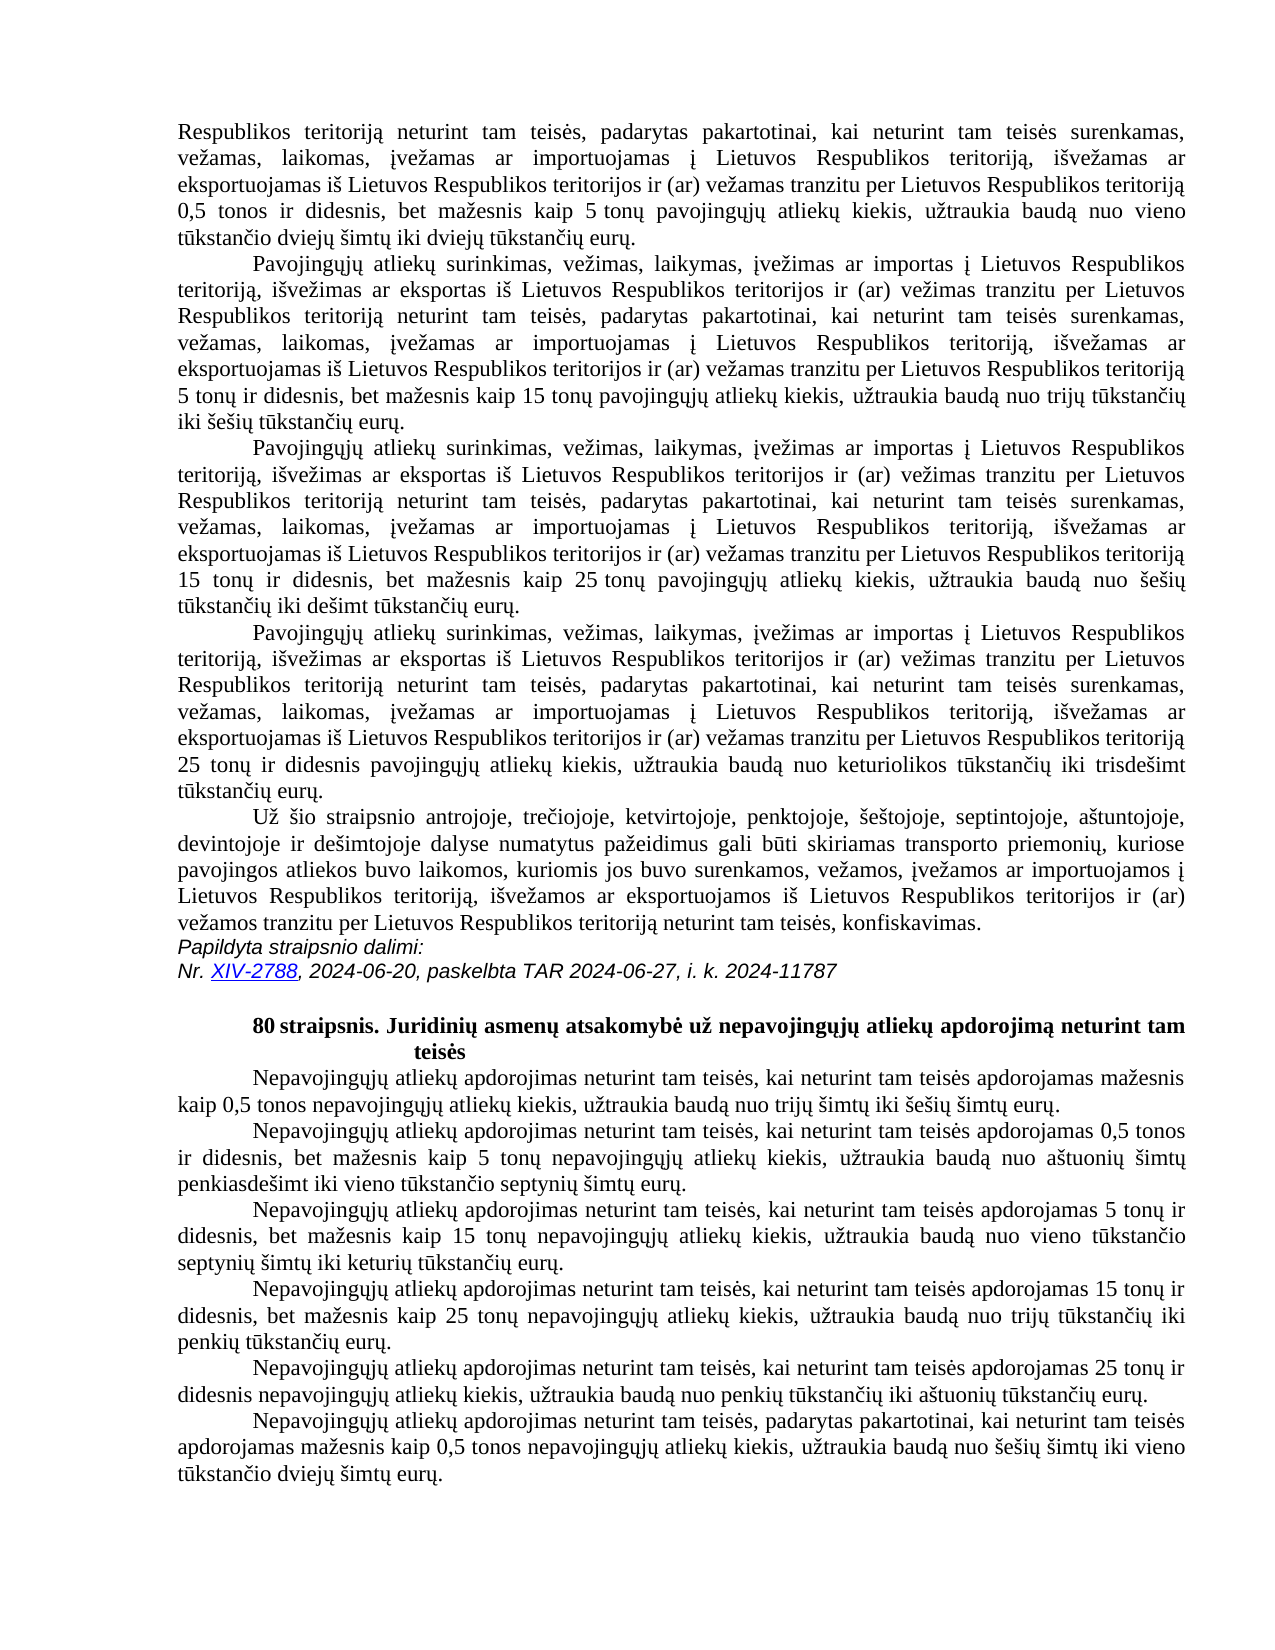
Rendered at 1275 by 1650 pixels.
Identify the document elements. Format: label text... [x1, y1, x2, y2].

text Papildyta straipsnio dalimi: [177, 935, 1186, 959]
text Nepavojingųjų atliekų apdorojimas neturint tam teisės, kai neturint tam teisės apdorojamas 0,5 tonos ir didesnis, bet mažesnis kaip 5 tonų nepavojingųjų atliekų kiekis, užtraukia baudą nuo aštuonių šimtų penkiasdešimt iki vieno tūkstančio septynių šimtų eurų. [177, 1117, 1186, 1196]
text Už šio straipsnio antrojoje, trečiojoje, ketvirtojoje, penktojoje, šeštojoje, septintojoje, aštuntojoje, devintojoje ir dešimtojoje dalyse numatytus pažeidimus gali būti skiriamas transporto priemonių, kuriose pavojingos atliekos buvo laikomos, kuriomis jos buvo surenkamos, vežamos, įvežamos ar importuojamos į Lietuvos Respublikos teritoriją, išvežamos ar eksportuojamos iš Lietuvos Respublikos teritorijos ir (ar) vežamos tranzitu per Lietuvos Respublikos teritoriją neturint tam teisės, konfiskavimas. [177, 803, 1186, 935]
text Nepavojingųjų atliekų apdorojimas neturint tam teisės, kai neturint tam teisės apdorojamas 25 tonų ir didesnis nepavojingųjų atliekų kiekis, užtraukia baudą nuo penkių tūkstančių iki aštuonių tūkstančių eurų. [177, 1354, 1186, 1407]
text Nepavojingųjų atliekų apdorojimas neturint tam teisės, kai neturint tam teisės apdorojamas mažesnis kaip 0,5 tonos nepavojingųjų atliekų kiekis, užtraukia baudą nuo trijų šimtų iki šešių šimtų eurų. [177, 1064, 1186, 1117]
text Pavojingųjų atliekų surinkimas, vežimas, laikymas, įvežimas ar importas į Lietuvos Respublikos teritoriją, išvežimas ar eksportas iš Lietuvos Respublikos teritorijos ir (ar) vežimas tranzitu per Lietuvos Respublikos teritoriją neturint tam teisės, padarytas pakartotinai, kai neturint tam teisės surenkamas, vežamas, laikomas, įvežamas ar importuojamas į Lietuvos Respublikos teritoriją, išvežamas ar eksportuojamas iš Lietuvos Respublikos teritorijos ir (ar) vežamas tranzitu per Lietuvos Respublikos teritoriją 5 tonų ir didesnis, bet mažesnis kaip 15 tonų pavojingųjų atliekų kiekis, užtraukia baudą nuo trijų tūkstančių iki šešių tūkstančių eurų. [177, 250, 1186, 434]
text 80 straipsnis. Juridinių asmenų atsakomybė už nepavojingųjų atliekų apdorojimą neturint tam teisės [252, 1012, 1186, 1064]
text Respublikos teritoriją neturint tam teisės, padarytas pakartotinai, kai neturint tam teisės surenkamas, vežamas, laikomas, įvežamas ar importuojamas į Lietuvos Respublikos teritoriją, išvežamas ar eksportuojamas iš Lietuvos Respublikos teritorijos ir (ar) vežamas tranzitu per Lietuvos Respublikos teritoriją 0,5 tonos ir didesnis, bet mažesnis kaip 5 tonų pavojingųjų atliekų kiekis, užtraukia baudą nuo vieno tūkstančio dviejų šimtų iki dviejų tūkstančių eurų. [177, 118, 1186, 250]
text Pavojingųjų atliekų surinkimas, vežimas, laikymas, įvežimas ar importas į Lietuvos Respublikos teritoriją, išvežimas ar eksportas iš Lietuvos Respublikos teritorijos ir (ar) vežimas tranzitu per Lietuvos Respublikos teritoriją neturint tam teisės, padarytas pakartotinai, kai neturint tam teisės surenkamas, vežamas, laikomas, įvežamas ar importuojamas į Lietuvos Respublikos teritoriją, išvežamas ar eksportuojamas iš Lietuvos Respublikos teritorijos ir (ar) vežamas tranzitu per Lietuvos Respublikos teritoriją 15 tonų ir didesnis, bet mažesnis kaip 25 tonų pavojingųjų atliekų kiekis, užtraukia baudą nuo šešių tūkstančių iki dešimt tūkstančių eurų. [177, 434, 1186, 619]
text Pavojingųjų atliekų surinkimas, vežimas, laikymas, įvežimas ar importas į Lietuvos Respublikos teritoriją, išvežimas ar eksportas iš Lietuvos Respublikos teritorijos ir (ar) vežimas tranzitu per Lietuvos Respublikos teritoriją neturint tam teisės, padarytas pakartotinai, kai neturint tam teisės surenkamas, vežamas, laikomas, įvežamas ar importuojamas į Lietuvos Respublikos teritoriją, išvežamas ar eksportuojamas iš Lietuvos Respublikos teritorijos ir (ar) vežamas tranzitu per Lietuvos Respublikos teritoriją 25 tonų ir didesnis pavojingųjų atliekų kiekis, užtraukia baudą nuo keturiolikos tūkstančių iki trisdešimt tūkstančių eurų. [177, 619, 1186, 803]
text Nepavojingųjų atliekų apdorojimas neturint tam teisės, kai neturint tam teisės apdorojamas 5 tonų ir didesnis, bet mažesnis kaip 15 tonų nepavojingųjų atliekų kiekis, užtraukia baudą nuo vieno tūkstančio septynių šimtų iki keturių tūkstančių eurų. [177, 1196, 1186, 1275]
text Nepavojingųjų atliekų apdorojimas neturint tam teisės, kai neturint tam teisės apdorojamas 15 tonų ir didesnis, bet mažesnis kaip 25 tonų nepavojingųjų atliekų kiekis, užtraukia baudą nuo trijų tūkstančių iki penkių tūkstančių eurų. [177, 1275, 1186, 1354]
text Nepavojingųjų atliekų apdorojimas neturint tam teisės, padarytas pakartotinai, kai neturint tam teisės apdorojamas mažesnis kaip 0,5 tonos nepavojingųjų atliekų kiekis, užtraukia baudą nuo šešių šimtų iki vieno tūkstančio dviejų šimtų eurų. [177, 1407, 1186, 1486]
text Nr. XIV-2788, 2024-06-20, paskelbta TAR 2024-06-27, i. k. 2024-11787 [177, 959, 1186, 983]
